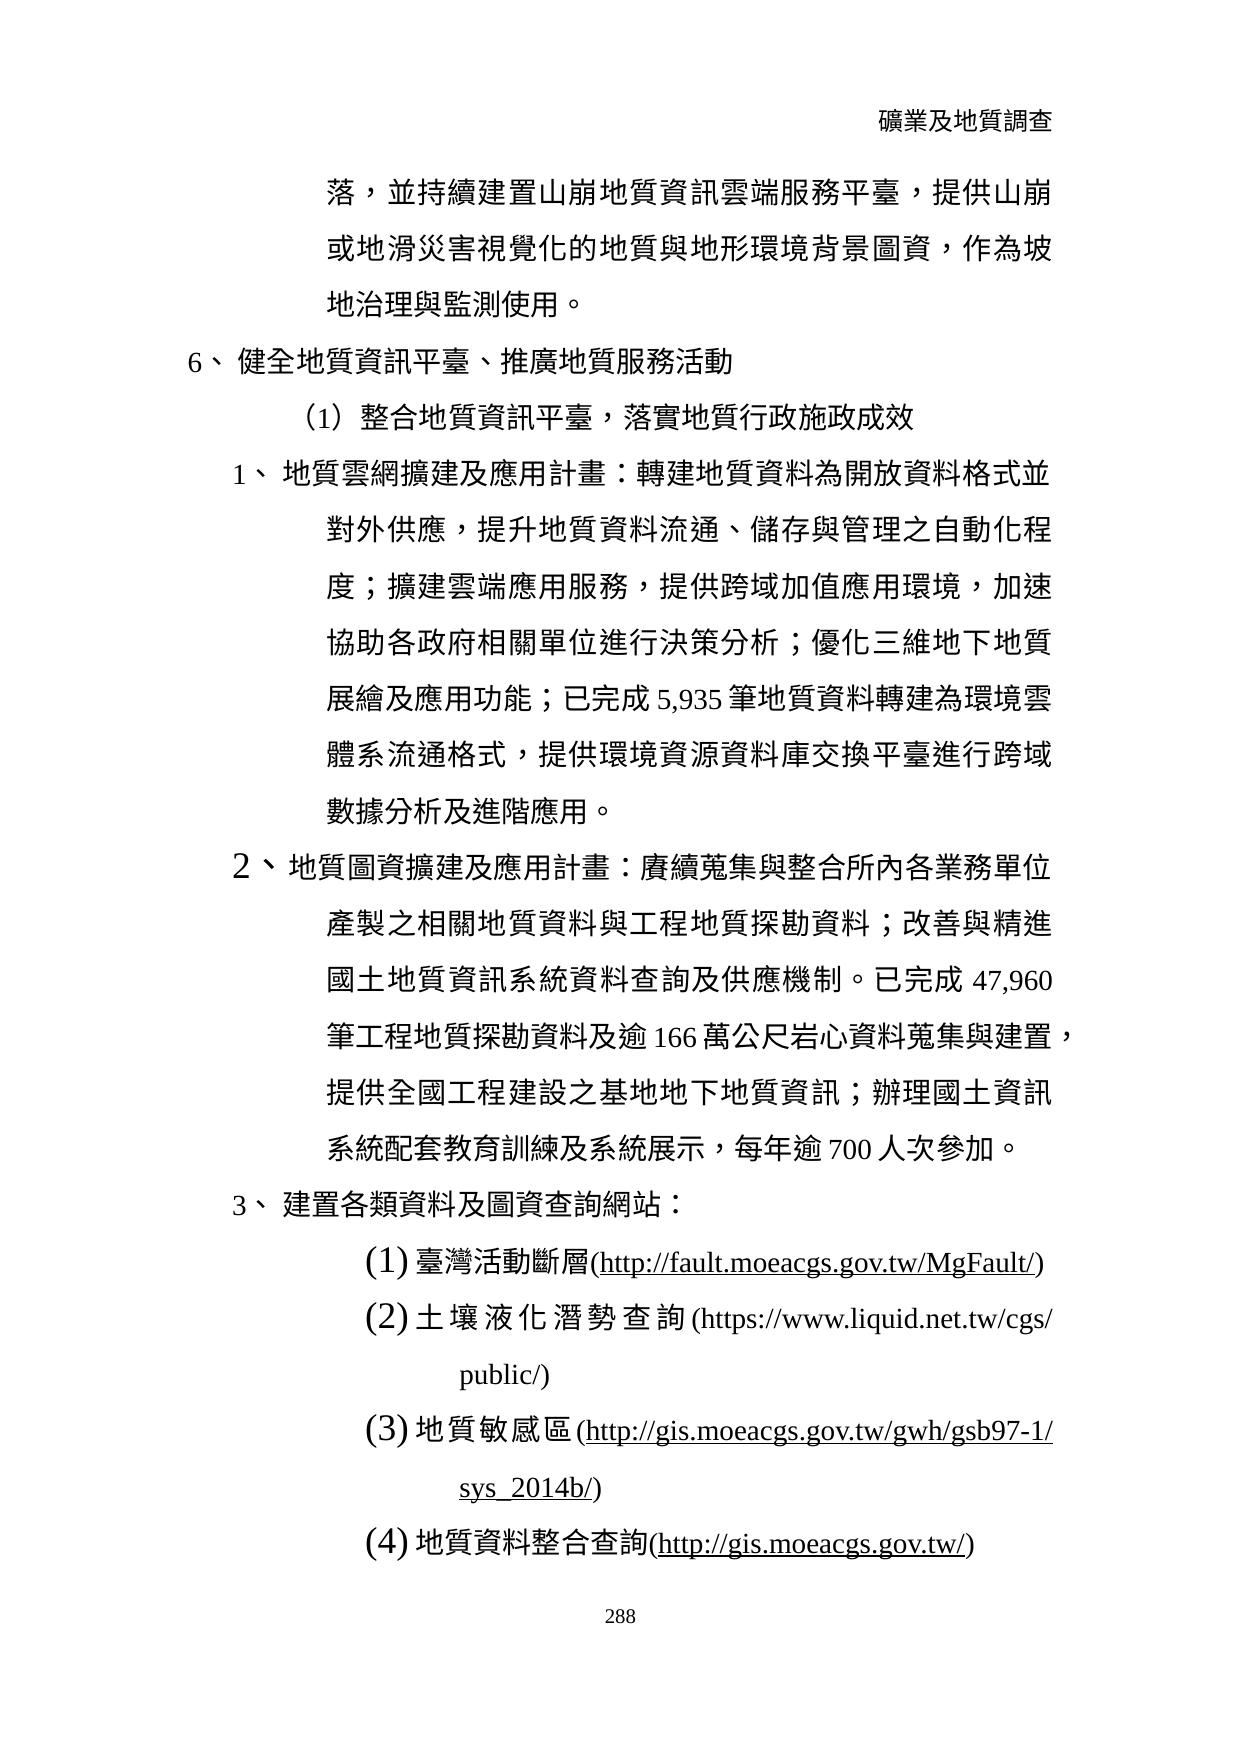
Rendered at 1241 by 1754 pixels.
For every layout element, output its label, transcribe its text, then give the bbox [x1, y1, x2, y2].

list 落，並持續建置山崩地質資訊雲端服務平臺，提供山崩或地滑災害視覺化的地質與地形環境背景圖資，作為坡地治理與監測使用。 [276, 158, 1053, 327]
list 地質雲網擴建及應用計畫：轉建地質資料為開放資料格式並對外供應，提升地質資料流通、儲存與管理之自動化程度；擴建雲端應用服務，提供跨域加值應用環境，加速協助各政府相關單位進行決策分析；優化三維地下地質展繪及應用功能；已完成5,935筆地質資料轉建為環境雲體系流通格式，提供環境資源資料庫交換平臺進行跨域數據分析及進階應用。 [232, 439, 1053, 833]
list 土壤液化潛勢查詢(https://www.liquid.net.tw/cgs/public/) [365, 1283, 1053, 1396]
list 建置各類資料及圖資查詢網站： [232, 1171, 1053, 1227]
list 地質資料整合查詢(http://gis.moeacgs.gov.tw/) [365, 1508, 1053, 1564]
list 地質敏感區(http://gis.moeacgs.gov.tw/gwh/gsb97-1/sys_2014b/) [365, 1396, 1053, 1508]
list 整合地質資訊平臺，落實地質行政施政成效 [287, 383, 1053, 439]
list 健全地質資訊平臺、推廣地質服務活動 [187, 327, 1053, 383]
list 臺灣活動斷層(http://fault.moeacgs.gov.tw/MgFault/) [365, 1227, 1053, 1283]
list 地質圖資擴建及應用計畫：賡續蒐集與整合所內各業務單位產製之相關地質資料與工程地質探勘資料；改善與精進國土地質資訊系統資料查詢及供應機制。已完成47,960筆工程地質探勘資料及逾166萬公尺岩心資料蒐集與建置，提供全國工程建設之基地地下地質資訊；辦理國土資訊系統配套教育訓練及系統展示，每年逾700人次參加。 [232, 833, 1053, 1171]
